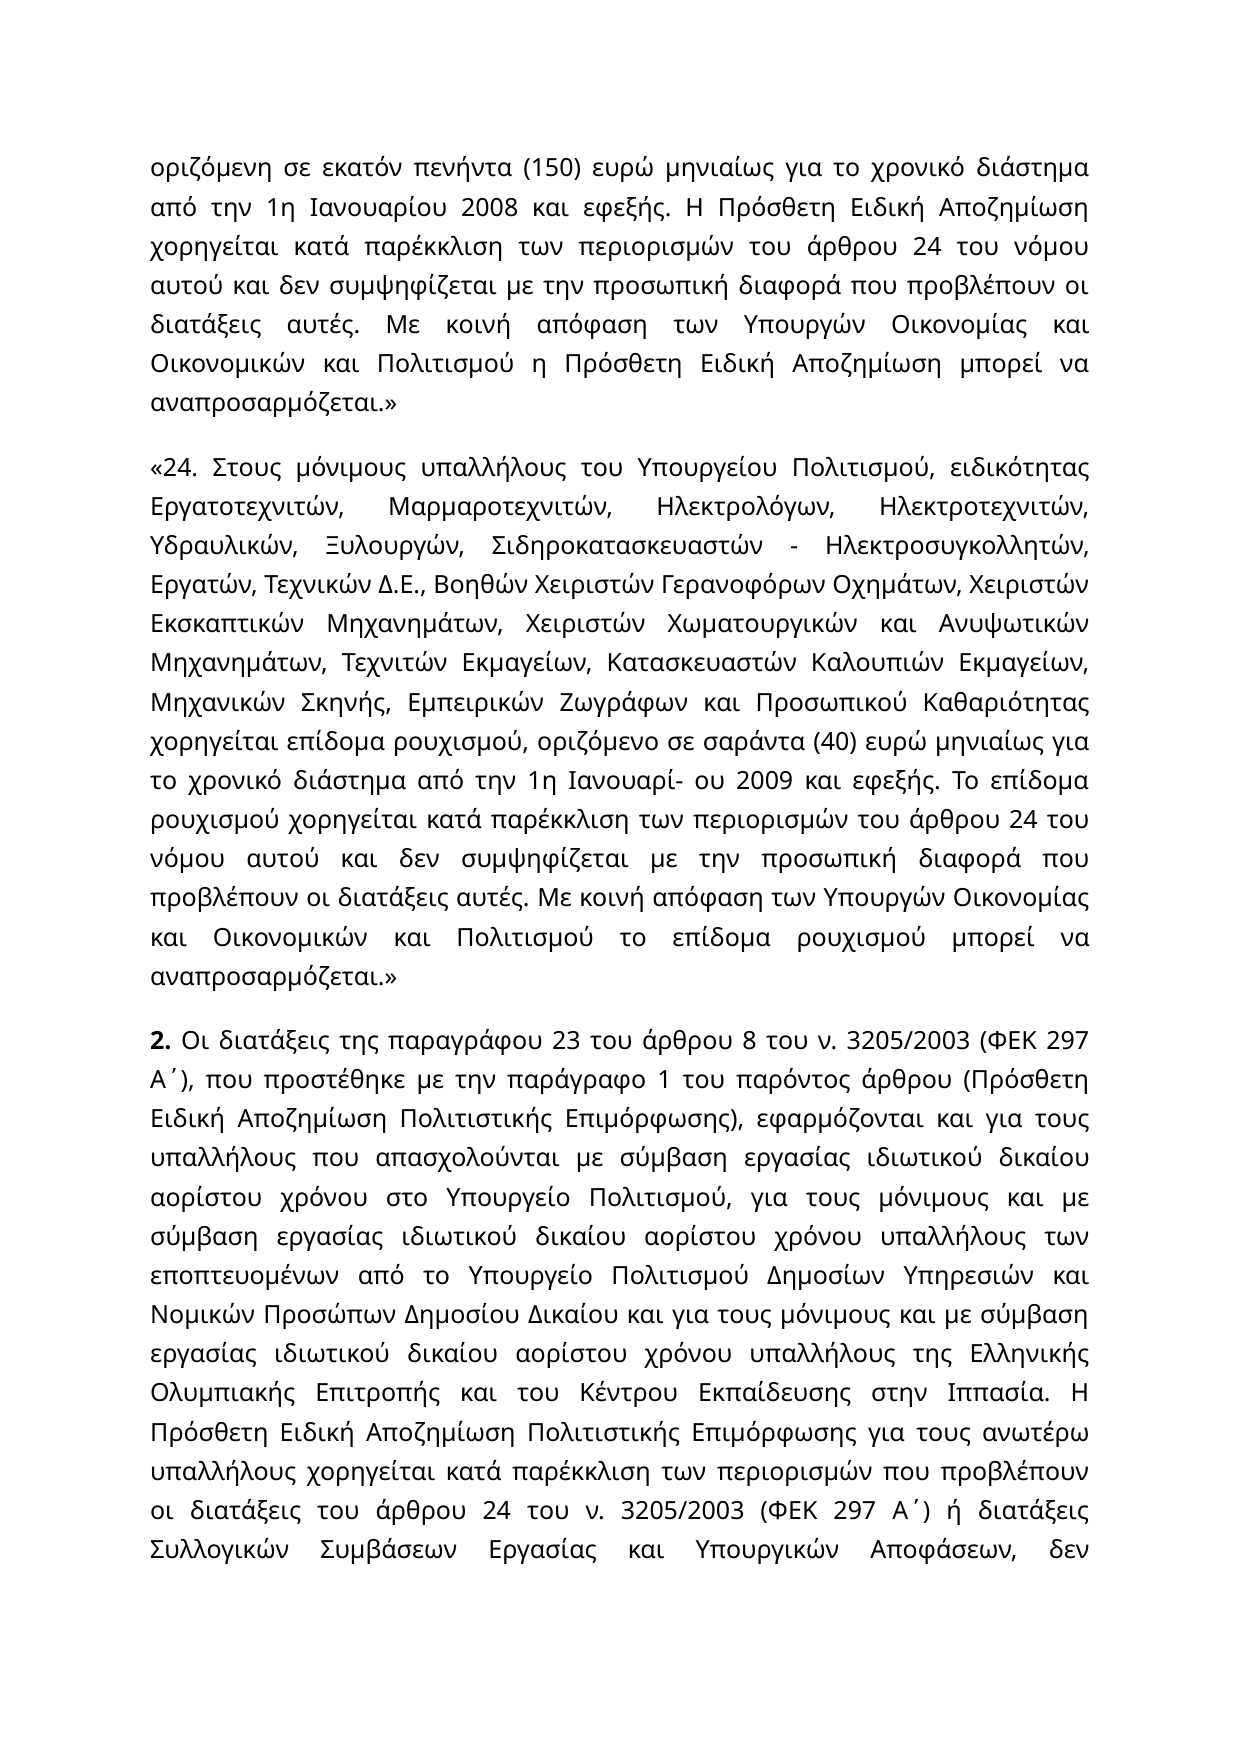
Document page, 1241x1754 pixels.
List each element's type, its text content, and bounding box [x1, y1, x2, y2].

text οριζόμενη σε εκατόν πενήντα (150) ευρώ μηνιαίως για το χρονικό διάστημα από την 1η Ιανουαρίου 2008 και εφεξής. Η Πρόσθετη Ειδική Αποζημίωση χορηγείται κατά παρέκκλιση των περιορισμών του άρθρου 24 του νόμου αυτού και δεν συμψηφίζεται με την προσωπική διαφορά που προβλέπουν οι διατάξεις αυτές. Με κοινή απόφαση των Υπουργών Οικονομίας και Οικονομικών και Πολιτισμού η Πρόσθετη Ειδική Αποζημίωση μπορεί να αναπροσαρμόζεται.» [150, 150, 1090, 419]
text 2. Οι διατάξεις της παραγράφου 23 του άρθρου 8 του ν. 3205/2003 (ΦΕΚ 297 Α΄), που προστέθηκε με την παράγραφο 1 του παρόντος άρθρου (Πρόσθετη Ειδική Αποζημίωση Πολιτιστικής Επιμόρφωσης), εφαρμόζονται και για τους υπαλλήλους που απασχολούνται με σύμβαση εργασίας ιδιωτικού δικαίου αορίστου χρόνου στο Υπουργείο Πολιτισμού, για τους μόνιμους και με σύμβαση εργασίας ιδιωτικού δικαίου αορίστου χρόνου υπαλλήλους των εποπτευομένων από το Υπουργείο Πολιτισμού Δημοσίων Υπηρεσιών και Νομικών Προσώπων Δημοσίου Δικαίου και για τους μόνιμους και με σύμβαση εργασίας ιδιωτικού δικαίου αορίστου χρόνου υπαλλήλους της Ελληνικής Ολυμπιακής Επιτροπής και του Κέντρου Εκπαίδευσης στην Ιππασία. Η Πρόσθετη Ειδική Αποζημίωση Πολιτιστικής Επιμόρφωσης για τους ανωτέρω υπαλλήλους χορηγείται κατά παρέκκλιση των περιορισμών που προβλέπουν οι διατάξεις του άρθρου 24 του ν. 3205/2003 (ΦΕΚ 297 Α΄) ή διατάξεις Συλλογικών Συμβάσεων Εργασίας και Υπουργικών Αποφάσεων, δεν [150, 1022, 1090, 1566]
text «24. Στους μόνιμους υπαλλήλους του Υπουργείου Πολιτισμού, ειδικότητας Εργατοτεχνιτών, Μαρμαροτεχνιτών, Ηλεκτρολόγων, Ηλεκτροτεχνιτών, Υδραυλικών, Ξυλουργών, Σιδηροκατασκευαστών - Ηλεκτροσυγκολλητών, Εργατών, Τεχνικών Δ.Ε., Βοηθών Χειριστών Γερανοφόρων Οχημάτων, Χειριστών Εκσκαπτικών Μηχανημάτων, Χειριστών Χωματουργικών και Ανυψωτικών Μηχανημάτων, Τεχνιτών Εκμαγείων, Κατασκευαστών Καλουπιών Εκμαγείων, Μηχανικών Σκηνής, Εμπειρικών Ζωγράφων και Προσωπικού Καθαριότητας χορηγείται επίδομα ρουχισμού, οριζόμενο σε σαράντα (40) ευρώ μηνιαίως για το χρονικό διάστημα από την 1η Ιανουαρί- ου 2009 και εφεξής. Το επίδομα ρουχισμού χορηγείται κατά παρέκκλιση των περιορισμών του άρθρου 24 του νόμου αυτού και δεν συμψηφίζεται με την προσωπική διαφορά που προβλέπουν οι διατάξεις αυτές. Με κοινή απόφαση των Υπουργών Οικονομίας και Οικονομικών και Πολιτισμού το επίδομα ρουχισμού μπορεί να αναπροσαρμόζεται.» [150, 449, 1090, 992]
